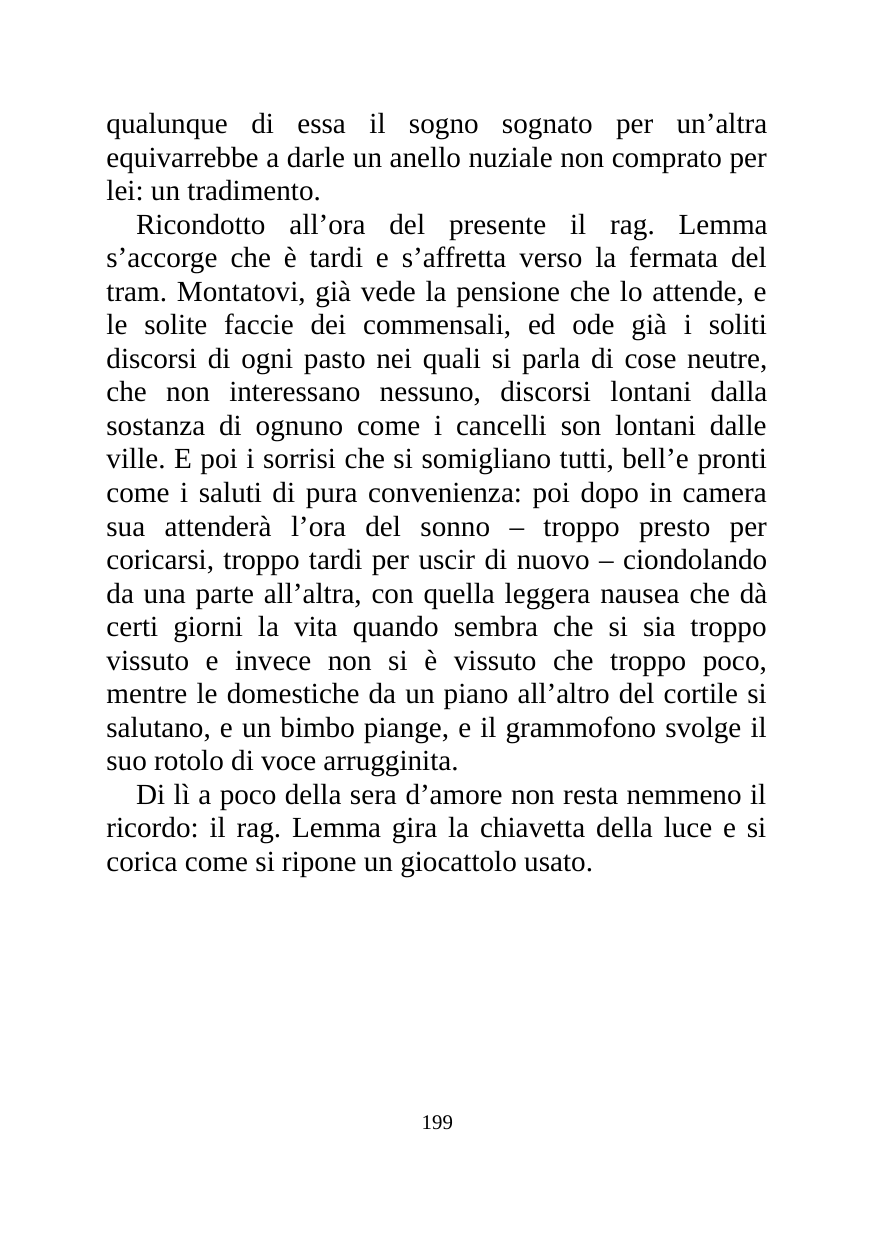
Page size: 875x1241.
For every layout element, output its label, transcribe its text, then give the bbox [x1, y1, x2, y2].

text Ricondotto all’ora del presente il rag. Lemma s’accorge che è tardi e s’affretta verso la fermata del tram. Montatovi, già vede la pensione che lo attende, e le solite faccie dei commensali, ed ode già i soliti discorsi di ogni pasto nei quali si parla di cose neutre, che non interessano nessuno, discorsi lontani dalla sostanza di ognuno come i cancelli son lontani dalle ville. E poi i sorrisi che si somigliano tutti, bell’e pronti come i saluti di pura convenienza: poi dopo in camera sua attenderà l’ora del sonno – troppo presto per coricarsi, troppo tardi per uscir di nuovo – ciondolando da una parte all’altra, con quella leggera nausea che dà certi giorni la vita quando sembra che si sia troppo vissuto e invece non si è vissuto che troppo poco, mentre le domestiche da un piano all’altro del cortile si salutano, e un bimbo piange, e il grammofono svolge il suo rotolo di voce arrugginita. [106, 207, 768, 777]
text qualunque di essa il sogno sognato per un’altra equivarrebbe a darle un anello nuziale non comprato per lei: un tradimento. [106, 106, 768, 207]
text Di lì a poco della sera d’amore non resta nemmeno il ricordo: il rag. Lemma gira la chiavetta della luce e si corica come si ripone un giocattolo usato. [106, 777, 768, 878]
